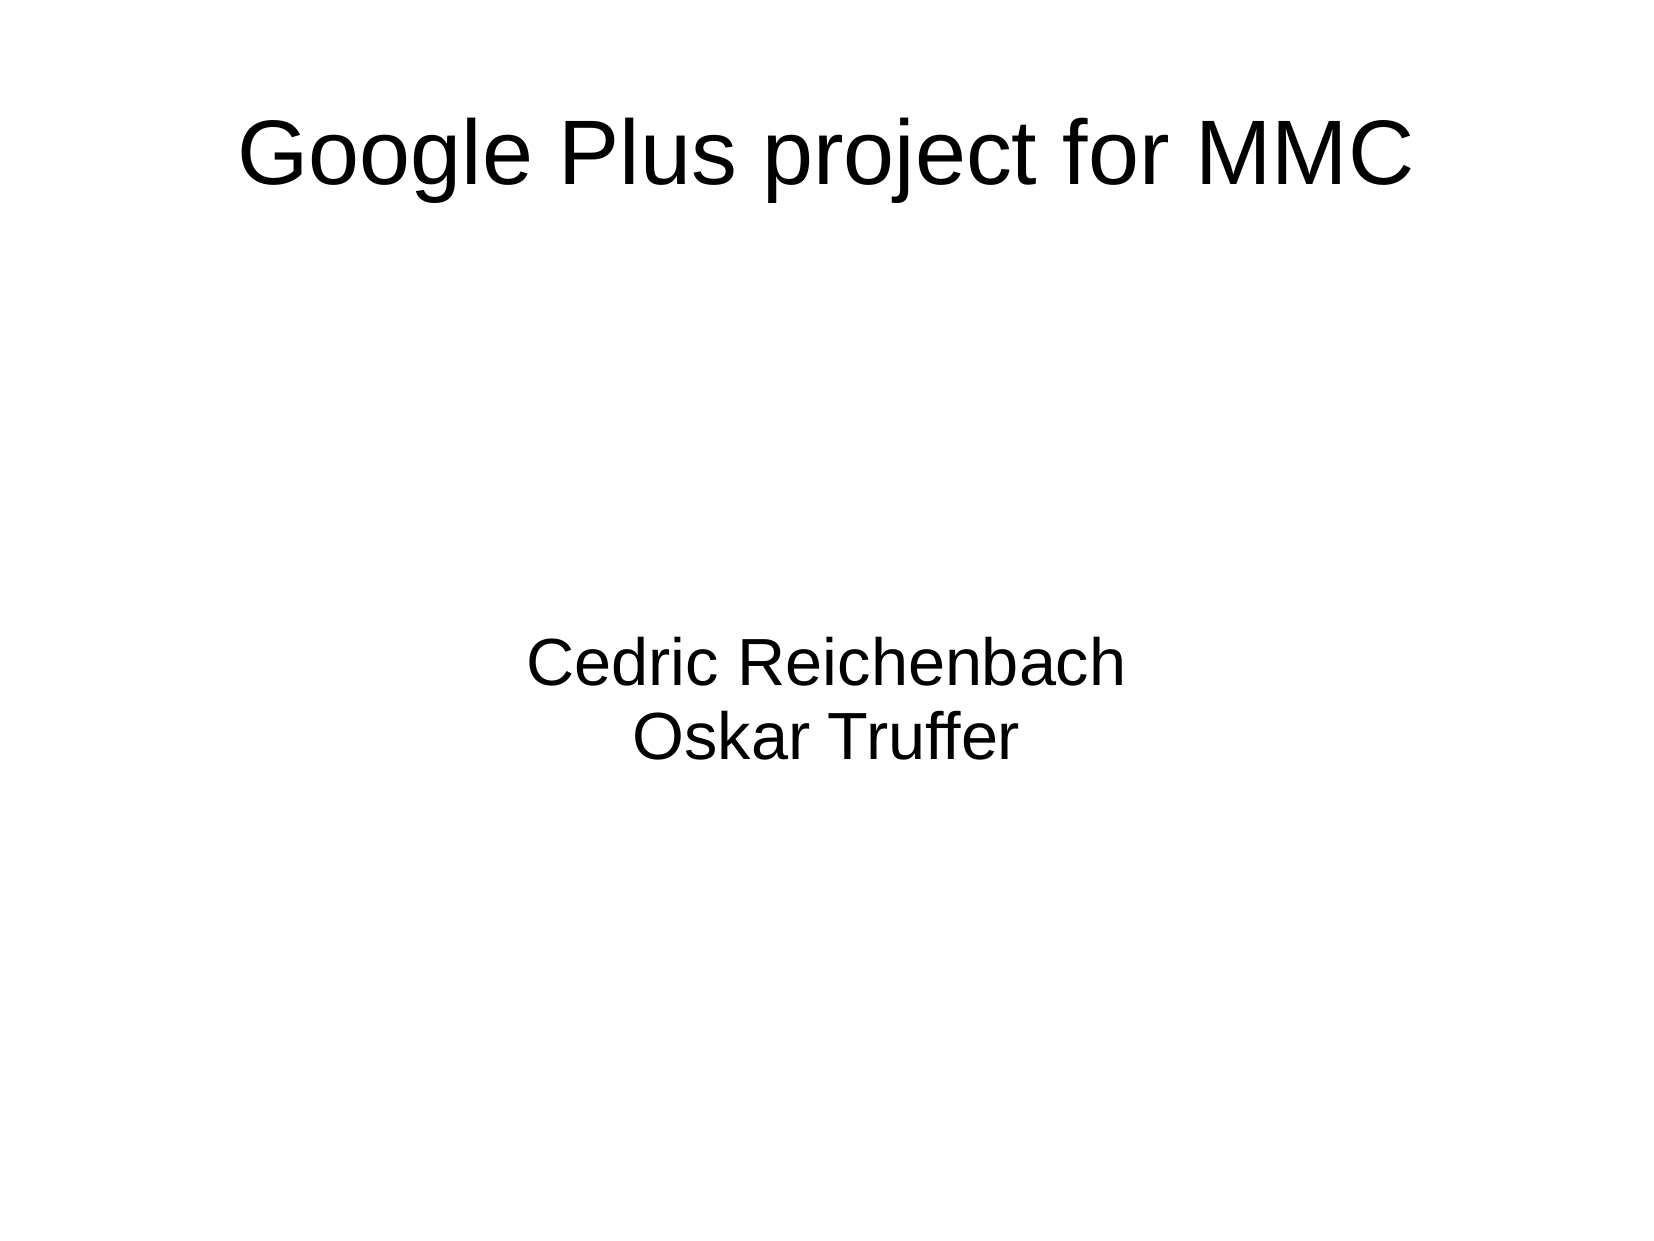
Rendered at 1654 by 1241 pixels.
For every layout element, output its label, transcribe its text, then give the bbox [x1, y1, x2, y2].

subtitle Cedric Reichenbach Oskar Truffer [82, 290, 1571, 1109]
title Google Plus project for MMC [82, 49, 1571, 257]
